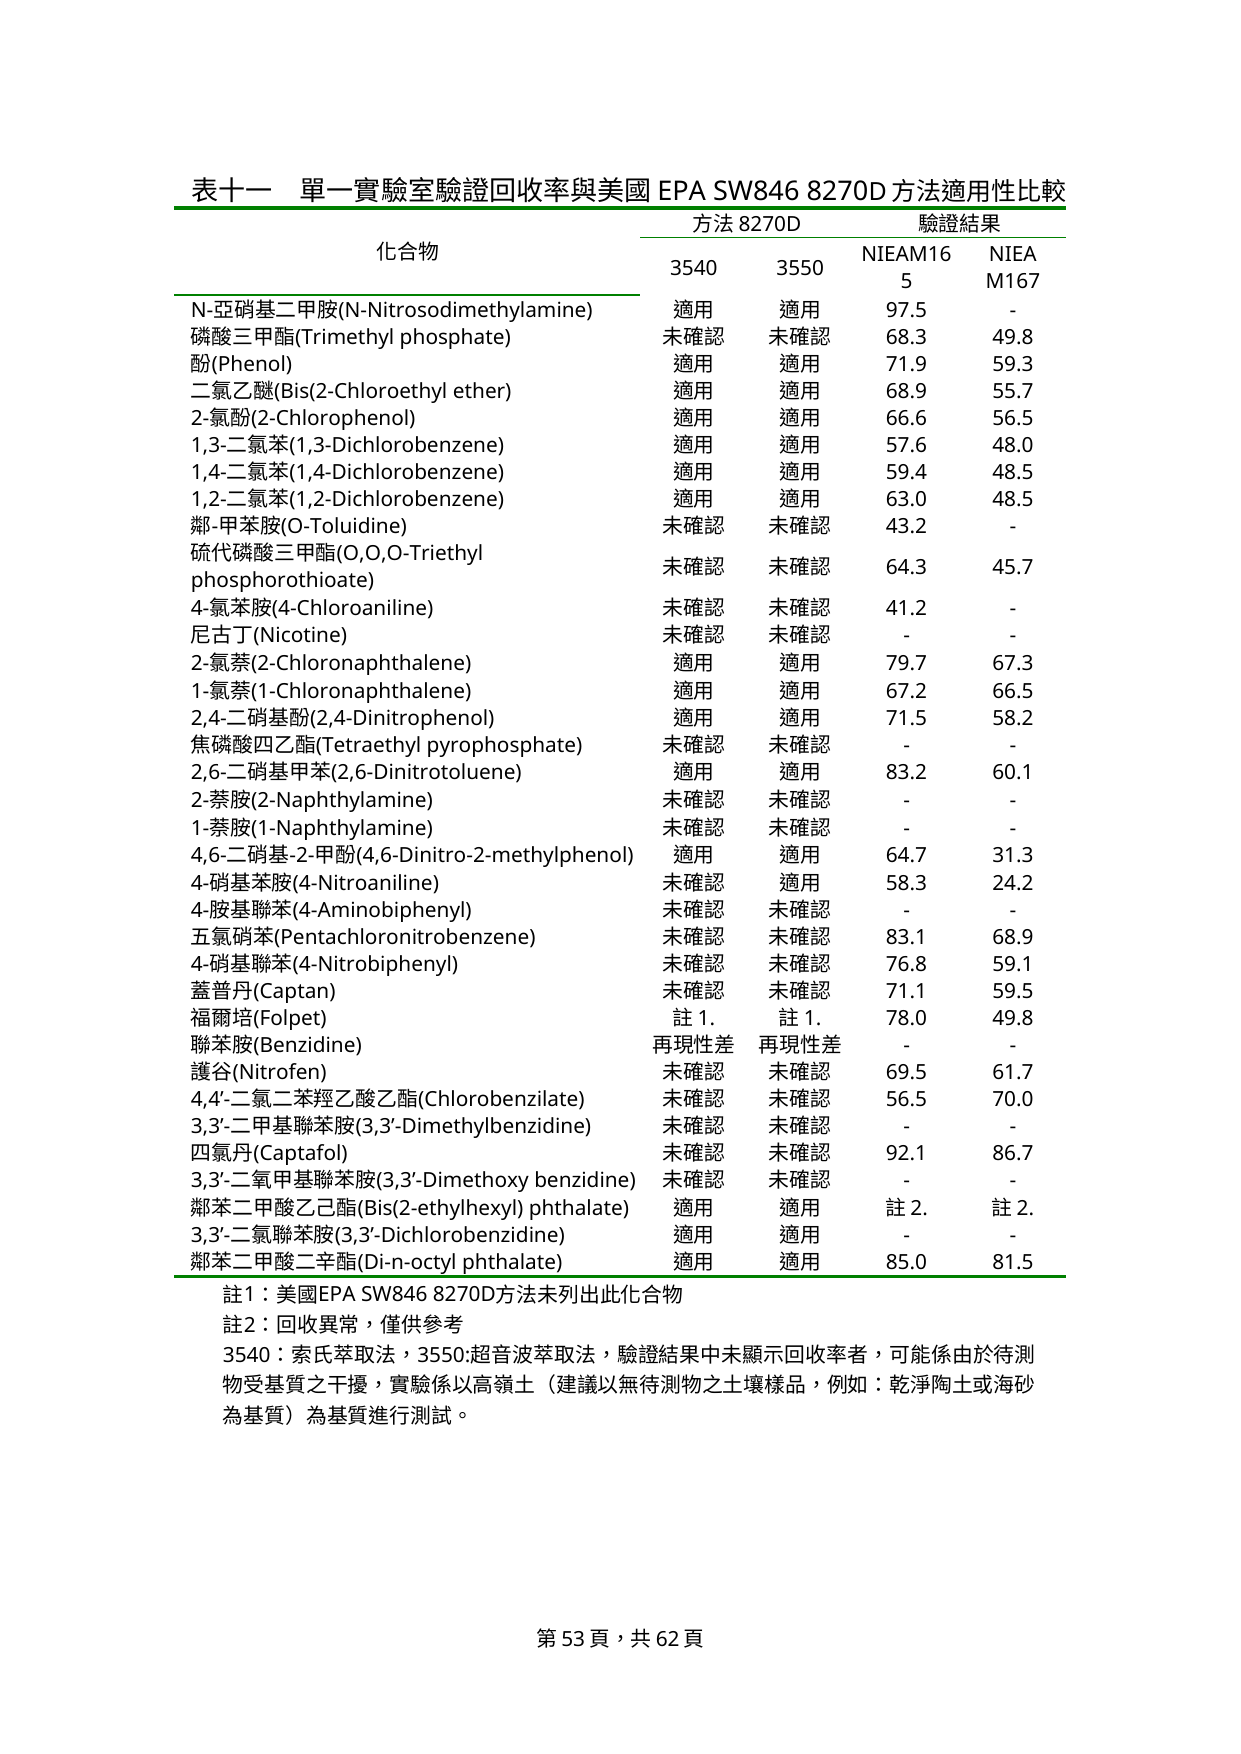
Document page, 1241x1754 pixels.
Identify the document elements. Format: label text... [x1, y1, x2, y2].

table_cell 63.0 [853, 485, 959, 512]
table_cell 未確認 [747, 923, 853, 949]
table_cell 1-氯萘(1-Chloronaphthalene) [174, 676, 640, 704]
table_cell 48.5 [960, 458, 1066, 485]
table_cell 硫代磷酸三甲酯(O,O,O-Triethyl phosphorothioate) [174, 539, 640, 593]
table_cell 未確認 [747, 620, 853, 647]
table_cell - [960, 1166, 1066, 1193]
table_cell 83.1 [853, 923, 959, 949]
table_cell 未確認 [747, 512, 853, 539]
table_cell 58.3 [853, 868, 959, 895]
table_header 驗證結果 [853, 210, 1066, 237]
table_cell 未確認 [640, 977, 747, 1004]
table_cell 未確認 [640, 785, 747, 813]
table_cell 4-硝基苯胺(4-Nitroaniline) [174, 868, 640, 895]
table_cell - [960, 1112, 1066, 1139]
table_cell 69.5 [853, 1058, 959, 1085]
table_cell 適用 [747, 676, 853, 704]
table_cell 2-氯萘(2-Chloronaphthalene) [174, 648, 640, 676]
table_cell 適用 [747, 758, 853, 785]
table_cell 56.5 [960, 404, 1066, 431]
table_cell 4-硝基聯苯(4-Nitrobiphenyl) [174, 950, 640, 977]
table_cell 未確認 [747, 977, 853, 1004]
table_cell 適用 [747, 1248, 853, 1274]
table_cell - [853, 895, 959, 922]
table_cell 49.8 [960, 1004, 1066, 1031]
table_cell 註1. [747, 1004, 853, 1031]
table_cell 60.1 [960, 758, 1066, 785]
table_cell 未確認 [640, 512, 747, 539]
table_cell 64.3 [853, 539, 959, 593]
table_cell 適用 [747, 1193, 853, 1220]
table_cell 未確認 [640, 950, 747, 977]
table_cell NIEAM165 [853, 238, 959, 294]
table_cell 81.5 [960, 1248, 1066, 1274]
table_cell 適用 [640, 404, 747, 431]
table_cell 71.9 [853, 350, 959, 377]
text 註1：美國EPA SW846 8270D方法未列出此化合物 [223, 1278, 1036, 1308]
table_cell NIEA M167 [960, 238, 1066, 294]
table_cell 4,6-二硝基-2-甲酚(4,6-Dinitro-2-methylphenol) [174, 841, 640, 868]
table_cell 未確認 [747, 785, 853, 813]
table_cell 註2. [960, 1193, 1066, 1220]
table_cell 3,3’-二氧甲基聯苯胺(3,3’-Dimethoxy benzidine) [174, 1166, 640, 1193]
table_cell 67.2 [853, 676, 959, 704]
table_cell 59.1 [960, 950, 1066, 977]
table_cell - [960, 512, 1066, 539]
table_cell - [853, 1031, 959, 1058]
table_cell 58.2 [960, 704, 1066, 731]
table_cell 磷酸三甲酯(Trimethyl phosphate) [174, 323, 640, 349]
table_cell 1,4-二氯苯(1,4-Dichlorobenzene) [174, 458, 640, 485]
table_cell 3540 [640, 238, 747, 294]
table_cell 適用 [747, 841, 853, 868]
table_cell - [960, 731, 1066, 758]
table_cell 3,3’-二甲基聯苯胺(3,3’-Dimethylbenzidine) [174, 1112, 640, 1139]
table_cell - [960, 620, 1066, 647]
table_cell 未確認 [747, 813, 853, 841]
table_cell 適用 [640, 1248, 747, 1274]
table_cell 未確認 [640, 923, 747, 949]
table_cell 未確認 [747, 1058, 853, 1085]
table_cell 55.7 [960, 377, 1066, 404]
table_cell 未確認 [640, 539, 747, 593]
table_header 方法8270D [640, 210, 853, 237]
table_cell 56.5 [853, 1085, 959, 1112]
table_cell 二氯乙醚(Bis(2-Chloroethyl ether) [174, 377, 640, 404]
table_cell 59.4 [853, 458, 959, 485]
table_cell 福爾培(Folpet) [174, 1004, 640, 1031]
table_cell 79.7 [853, 648, 959, 676]
table_cell N-亞硝基二甲胺(N-Nitrosodimethylamine) [174, 296, 640, 322]
table_cell 適用 [747, 868, 853, 895]
table_cell 再現性差 [640, 1031, 747, 1058]
table_cell 適用 [747, 485, 853, 512]
table_cell 適用 [747, 431, 853, 458]
table_cell 57.6 [853, 431, 959, 458]
table_cell - [853, 1166, 959, 1193]
table_cell 68.9 [960, 923, 1066, 949]
table_cell 24.2 [960, 868, 1066, 895]
table_cell 4-氯苯胺(4-Chloroaniline) [174, 593, 640, 620]
table_cell 66.5 [960, 676, 1066, 704]
table_cell 59.5 [960, 977, 1066, 1004]
table_cell 適用 [640, 1193, 747, 1220]
table_cell 適用 [747, 377, 853, 404]
table_cell 鄰苯二甲酸二辛酯(Di-n-octyl phthalate) [174, 1248, 640, 1274]
table_cell 1-萘胺(1-Naphthylamine) [174, 813, 640, 841]
table_cell 適用 [640, 294, 747, 322]
table_cell 85.0 [853, 1248, 959, 1274]
table_cell 適用 [640, 704, 747, 731]
table_cell 68.9 [853, 377, 959, 404]
table_cell 未確認 [747, 539, 853, 593]
table_cell 適用 [747, 648, 853, 676]
table_cell 92.1 [853, 1139, 959, 1166]
table_cell 未確認 [747, 323, 853, 349]
table_cell 未確認 [640, 1139, 747, 1166]
table_cell - [853, 620, 959, 647]
table_cell 酚(Phenol) [174, 350, 640, 377]
table_cell 未確認 [747, 895, 853, 922]
table_cell 未確認 [747, 1139, 853, 1166]
table_cell 適用 [747, 458, 853, 485]
table_cell 31.3 [960, 841, 1066, 868]
table_cell - [960, 785, 1066, 813]
table_cell 45.7 [960, 539, 1066, 593]
table_cell 適用 [640, 377, 747, 404]
table_cell 未確認 [747, 593, 853, 620]
table_cell 未確認 [640, 895, 747, 922]
table_cell 66.6 [853, 404, 959, 431]
table_cell 鄰-甲苯胺(O-Toluidine) [174, 512, 640, 539]
table_cell 再現性差 [747, 1031, 853, 1058]
table_cell - [960, 1220, 1066, 1247]
table_cell 3550 [747, 238, 853, 294]
table_cell 未確認 [640, 1058, 747, 1085]
table_cell 未確認 [640, 620, 747, 647]
table_cell 四氯丹(Captafol) [174, 1139, 640, 1166]
table_cell 適用 [640, 458, 747, 485]
table_cell 未確認 [640, 731, 747, 758]
table_cell 64.7 [853, 841, 959, 868]
table_cell 適用 [640, 676, 747, 704]
table_cell 97.5 [853, 294, 959, 322]
table_cell 83.2 [853, 758, 959, 785]
table_cell 未確認 [640, 1166, 747, 1193]
table_cell 1,2-二氯苯(1,2-Dichlorobenzene) [174, 485, 640, 512]
table_cell 70.0 [960, 1085, 1066, 1112]
table_cell 未確認 [747, 1085, 853, 1112]
table_cell 註2. [853, 1193, 959, 1220]
table_cell 適用 [747, 1220, 853, 1247]
table_cell 未確認 [640, 1112, 747, 1139]
table_cell 適用 [640, 841, 747, 868]
table_cell 4-胺基聯苯(4-Aminobiphenyl) [174, 895, 640, 922]
table_cell - [853, 785, 959, 813]
table_cell 適用 [747, 350, 853, 377]
table_cell 未確認 [640, 868, 747, 895]
table_cell 未確認 [747, 950, 853, 977]
table_cell 未確認 [640, 1085, 747, 1112]
table_cell 2,6-二硝基甲苯(2,6-Dinitrotoluene) [174, 758, 640, 785]
table_cell 適用 [640, 648, 747, 676]
table_cell 聯苯胺(Benzidine) [174, 1031, 640, 1058]
table_cell - [853, 1112, 959, 1139]
table_cell 註1. [640, 1004, 747, 1031]
table_cell 86.7 [960, 1139, 1066, 1166]
table_cell 48.0 [960, 431, 1066, 458]
table_cell 適用 [747, 294, 853, 322]
table_cell 焦磷酸四乙酯(Tetraethyl pyrophosphate) [174, 731, 640, 758]
table_cell 鄰苯二甲酸乙己酯(Bis(2-ethylhexyl) phthalate) [174, 1193, 640, 1220]
table_cell 68.3 [853, 323, 959, 349]
table_cell 適用 [747, 404, 853, 431]
table_cell 適用 [640, 1220, 747, 1247]
table_cell 71.1 [853, 977, 959, 1004]
table_cell 71.5 [853, 704, 959, 731]
table_cell 適用 [640, 350, 747, 377]
table_cell 49.8 [960, 323, 1066, 349]
table_cell 未確認 [640, 813, 747, 841]
table_cell 2-萘胺(2-Naphthylamine) [174, 785, 640, 813]
table_cell 76.8 [853, 950, 959, 977]
table_cell - [960, 1031, 1066, 1058]
table_cell 蓋普丹(Captan) [174, 977, 640, 1004]
table_cell - [960, 593, 1066, 620]
table_cell 未確認 [747, 1112, 853, 1139]
table_cell 未確認 [640, 323, 747, 349]
table_cell 適用 [747, 704, 853, 731]
table_cell 43.2 [853, 512, 959, 539]
table_cell 尼古丁(Nicotine) [174, 620, 640, 647]
table_cell 未確認 [747, 731, 853, 758]
table_cell 3,3’-二氯聯苯胺(3,3’-Dichlorobenzidine) [174, 1220, 640, 1247]
table_header 化合物 [174, 210, 640, 294]
text 註2：回收異常，僅供參考 [223, 1308, 1036, 1338]
table_cell 適用 [640, 758, 747, 785]
table_cell 78.0 [853, 1004, 959, 1031]
text 表十一 單一實驗室驗證回收率與美國EPA SW846 8270D方法適用性比較 [164, 177, 1092, 206]
table_cell 2,4-二硝基酚(2,4-Dinitrophenol) [174, 704, 640, 731]
table_cell 41.2 [853, 593, 959, 620]
table_cell 未確認 [747, 1166, 853, 1193]
table_cell 67.3 [960, 648, 1066, 676]
table_cell 2-氯酚(2-Chlorophenol) [174, 404, 640, 431]
table_cell - [960, 895, 1066, 922]
text 3540：索氏萃取法，3550:超音波萃取法，驗證結果中未顯示回收率者，可能係由於待測物受基質之干擾，實驗係以高嶺土（建議以無待測物之土壤樣品，例如：乾淨陶土或海砂為基質）為基質進行測試。 [223, 1338, 1036, 1429]
table_cell - [853, 813, 959, 841]
table_cell 護谷(Nitrofen) [174, 1058, 640, 1085]
table_cell 59.3 [960, 350, 1066, 377]
table_cell - [853, 731, 959, 758]
table_cell - [960, 294, 1066, 322]
table_cell 61.7 [960, 1058, 1066, 1085]
table_cell 五氯硝苯(Pentachloronitrobenzene) [174, 923, 640, 949]
table_cell 1,3-二氯苯(1,3-Dichlorobenzene) [174, 431, 640, 458]
table_cell 4,4’-二氯二苯羥乙酸乙酯(Chlorobenzilate) [174, 1085, 640, 1112]
table_cell 適用 [640, 431, 747, 458]
table_cell - [960, 813, 1066, 841]
table_cell - [853, 1220, 959, 1247]
table_cell 未確認 [640, 593, 747, 620]
table_cell 適用 [640, 485, 747, 512]
table_cell 48.5 [960, 485, 1066, 512]
